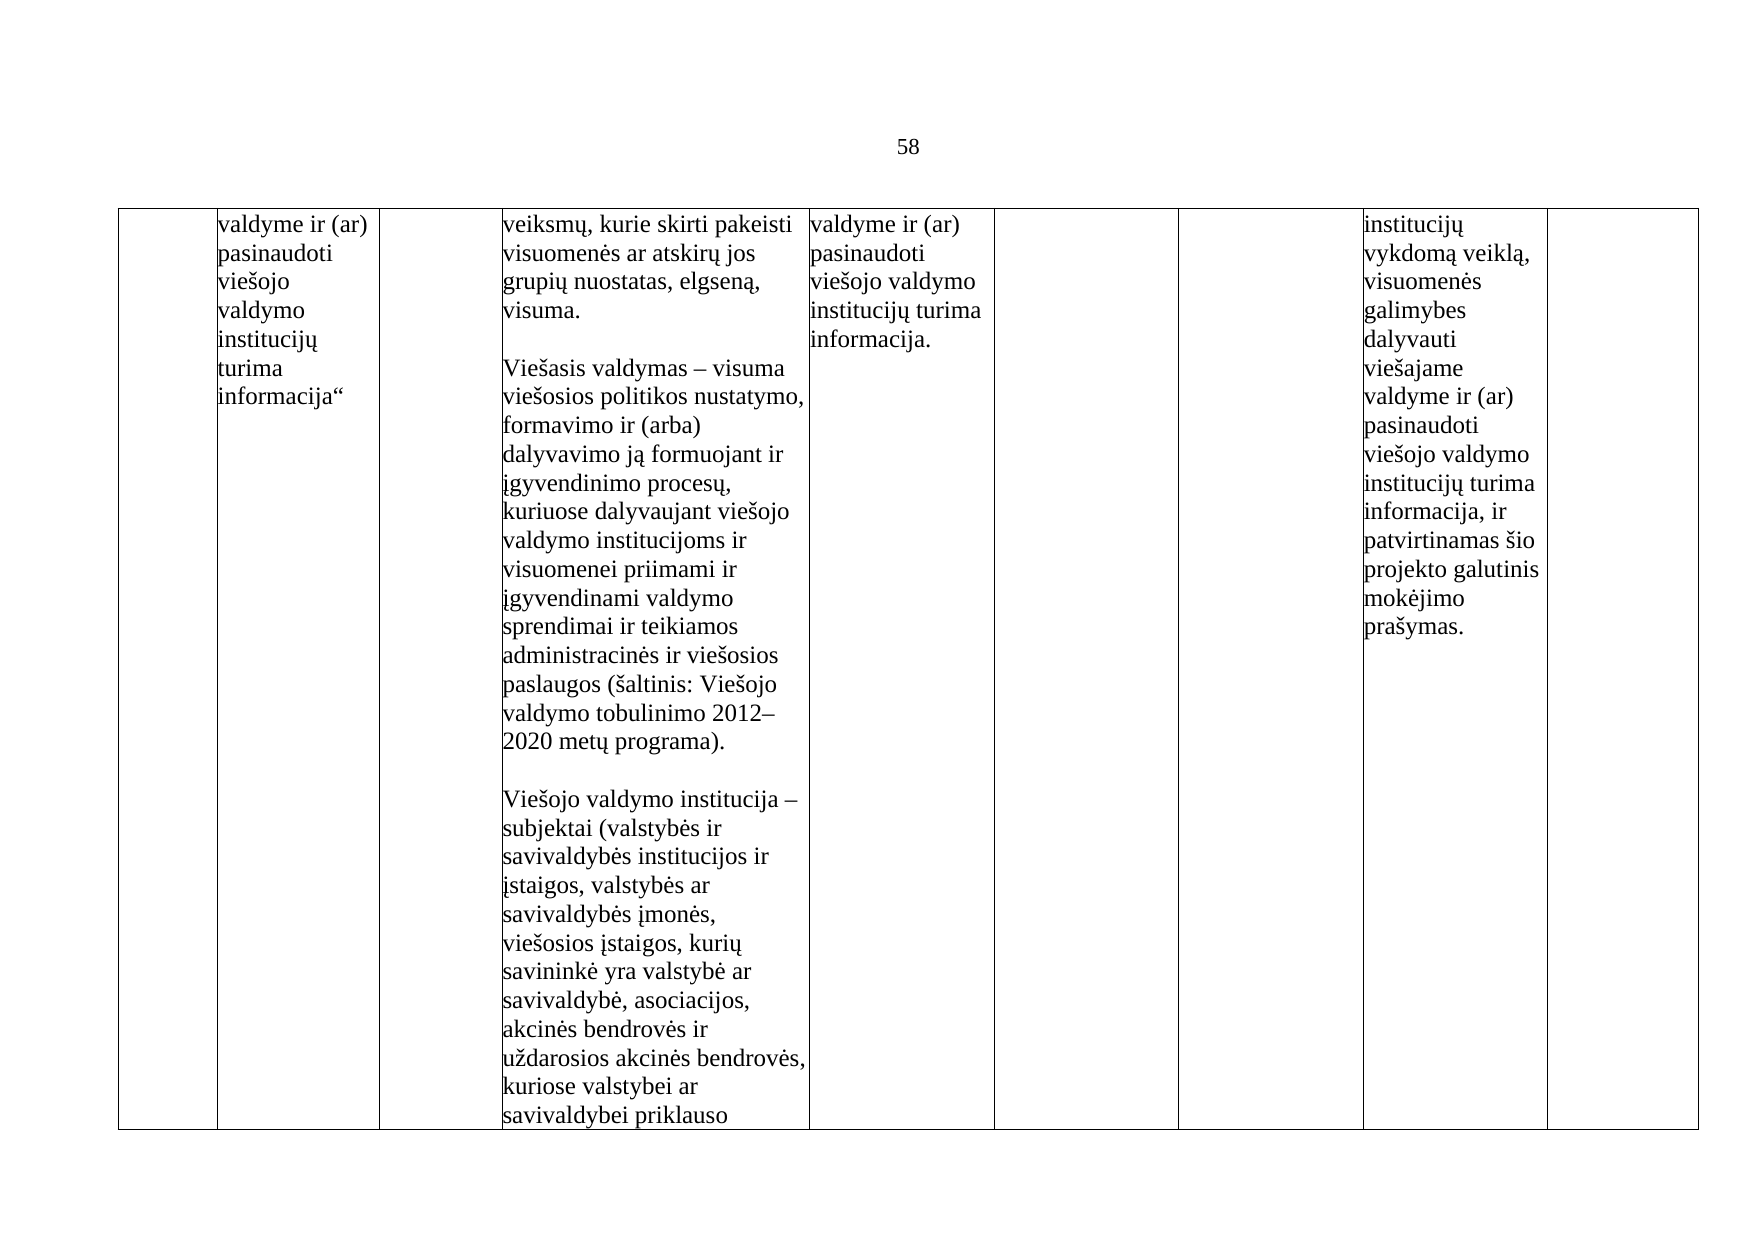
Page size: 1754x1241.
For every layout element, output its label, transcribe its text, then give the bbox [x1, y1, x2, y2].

table_cell [380, 209, 502, 1129]
table_cell veiksmų, kurie skirti pakeisti visuomenės ar atskirų jos grupių nuostatas, elgseną, visuma. Viešasis valdymas – visuma viešosios politikos nustatymo, formavimo ir (arba) dalyvavimo ją formuojant ir įgyvendinimo procesų, kuriuose dalyvaujant viešojo valdymo institucijoms ir visuomenei priimami ir įgyvendinami valdymo sprendimai ir teikiamos administracinės ir viešosios paslaugos (šaltinis: Viešojo valdymo tobulinimo 2012–2020 metų programa). Viešojo valdymo institucija – subjektai (valstybės ir savivaldybės institucijos ir įstaigos, valstybės ar savivaldybės įmonės, viešosios įstaigos, kurių savininkė yra valstybė ar savivaldybė, asociacijos, akcinės bendrovės ir uždarosios akcinės bendrovės, kuriose valstybei ar savivaldybei priklauso [503, 209, 809, 1129]
table_cell [995, 209, 1178, 1129]
table_cell [119, 209, 217, 1129]
table_cell valdyme ir (ar) pasinaudoti viešojo valdymo institucijų turima informacija. [810, 209, 994, 1129]
table_cell institucijų vykdomą veiklą, visuomenės galimybes dalyvauti viešajame valdyme ir (ar) pasinaudoti viešojo valdymo institucijų turima informacija, ir patvirtinamas šio projekto galutinis mokėjimo prašymas. [1364, 209, 1547, 1129]
table_cell valdyme ir (ar) pasinaudoti viešojo valdymo institucijų turima informacija“ [218, 209, 379, 1129]
table_cell [1179, 209, 1363, 1129]
table_cell [1548, 209, 1698, 1129]
